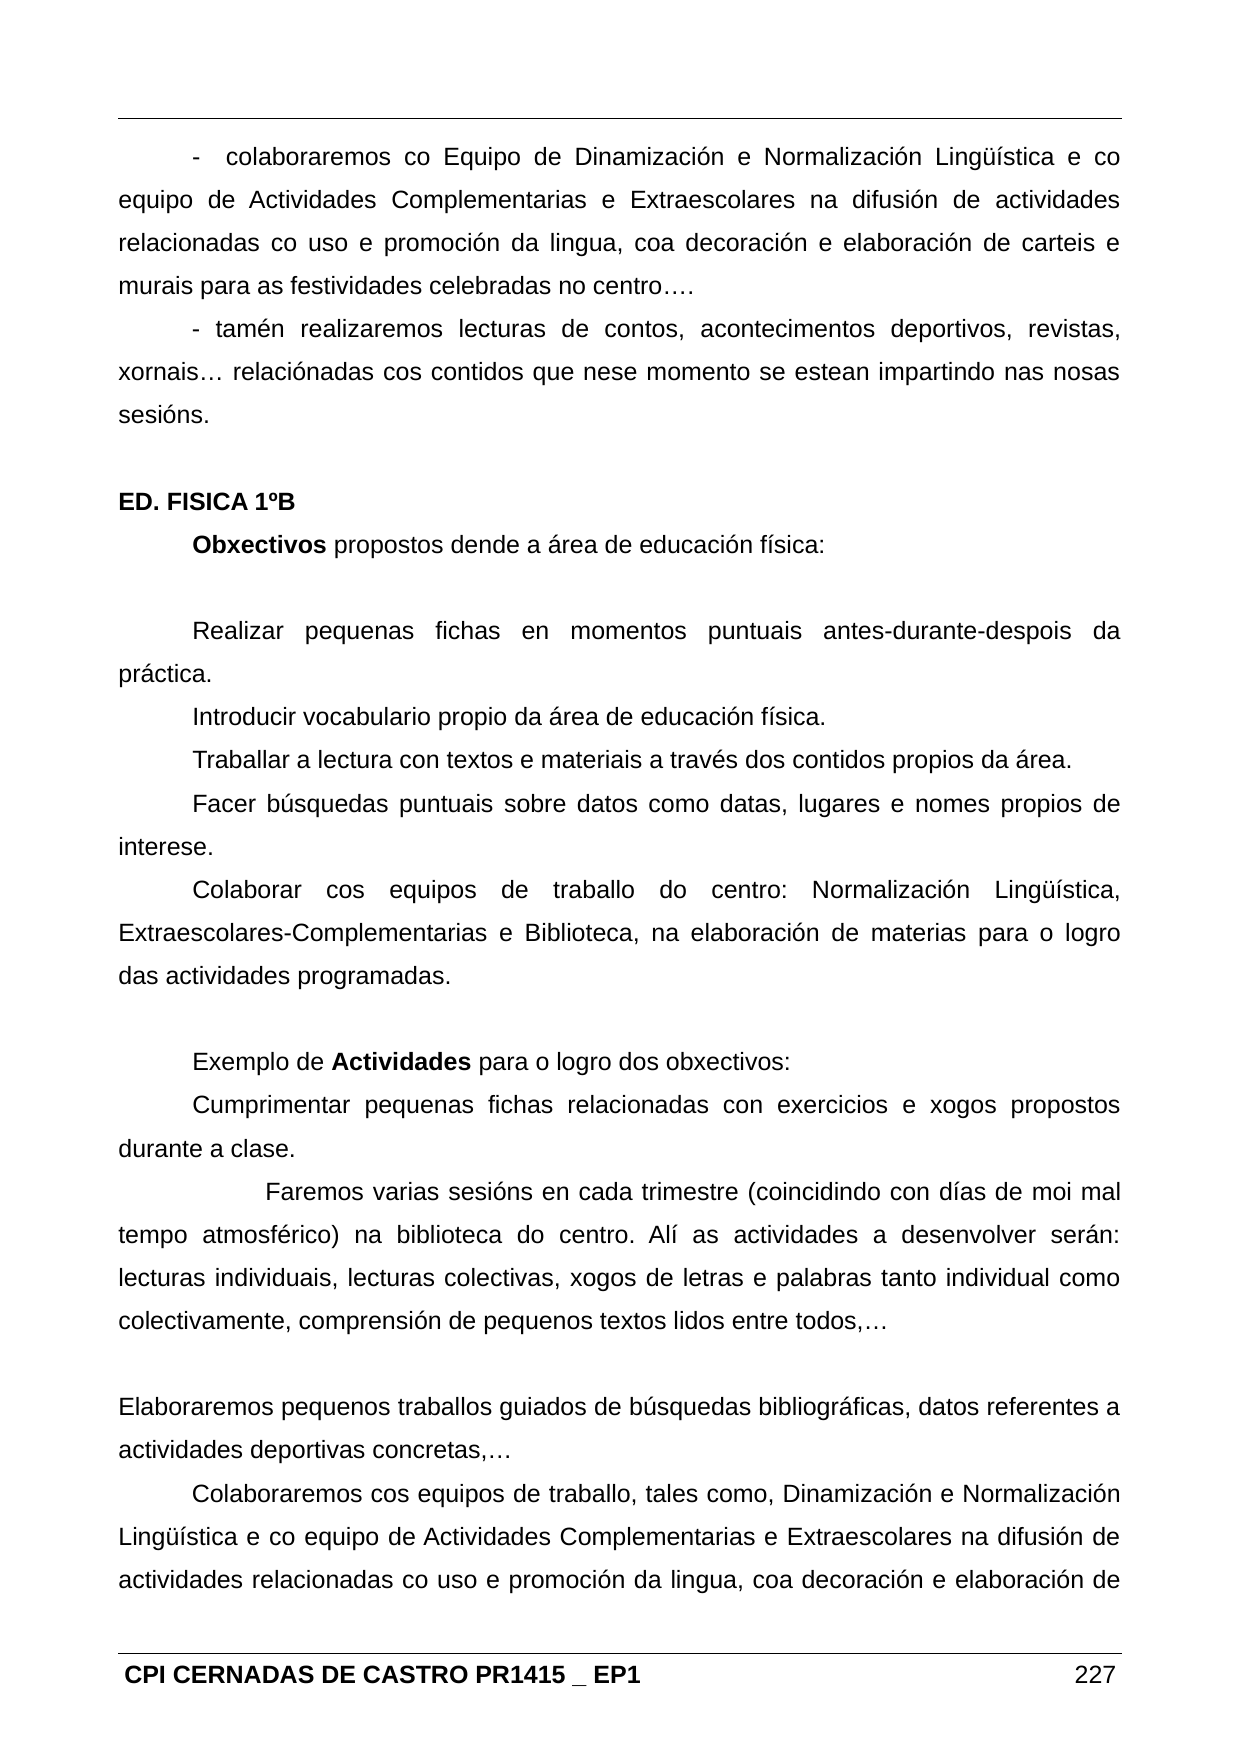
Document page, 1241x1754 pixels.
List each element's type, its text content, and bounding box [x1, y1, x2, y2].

text Colaboraremos cos equipos de traballo, tales como, Dinamización e Normalización Lingüística e co equipo de Actividades Complementarias e Extraescolares na difusión de actividades relacionadas co uso e promoción da lingua, coa decoración e elaboración de [118, 1478, 1122, 1593]
text Colaborar cos equipos de traballo do centro: Normalización Lingüística, Extraescolares-Complementarias e Biblioteca, na elaboración de materias para o logro das actividades programadas. [118, 875, 1122, 990]
list ED. FISICA 1ºB [118, 487, 1122, 515]
text Traballar a lectura con textos e materiais a través dos contidos propios da área. [118, 745, 1122, 774]
text Facer búsquedas puntuais sobre datos como datas, lugares e nomes propios de interese. [118, 788, 1122, 860]
text - colaboraremos co Equipo de Dinamización e Normalización Lingüística e co equipo de Actividades Complementarias e Extraescolares na difusión de actividades relacionadas co uso e promoción da lingua, coa decoración e elaboración de carteis e murais para as festividades celebradas no centro…. [118, 142, 1122, 300]
text Obxectivos propostos dende a área de educación física: [118, 530, 1122, 558]
text Introducir vocabulario propio da área de educación física. [118, 702, 1122, 731]
text Elaboraremos pequenos traballos guiados de búsquedas bibliográficas, datos referentes a actividades deportivas concretas,… [118, 1392, 1122, 1464]
text Faremos varias sesións en cada trimestre (coincidindo con días de moi mal tempo atmosférico) na biblioteca do centro. Alí as actividades a desenvolver serán: lecturas individuais, lecturas colectivas, xogos de letras e palabras tanto individual como colectivamente, comprensión de pequenos textos lidos entre todos,… [118, 1177, 1122, 1335]
text Exemplo de Actividades para o logro dos obxectivos: [118, 1047, 1122, 1076]
text - tamén realizaremos lecturas de contos, acontecimentos deportivos, revistas, xornais… relaciónadas cos contidos que nese momento se estean impartindo nas nosas sesións. [118, 314, 1122, 429]
text Cumprimentar pequenas fichas relacionadas con exercicios e xogos propostos durante a clase. [118, 1090, 1122, 1162]
text Realizar pequenas fichas en momentos puntuais antes-durante-despois da práctica. [118, 616, 1122, 688]
